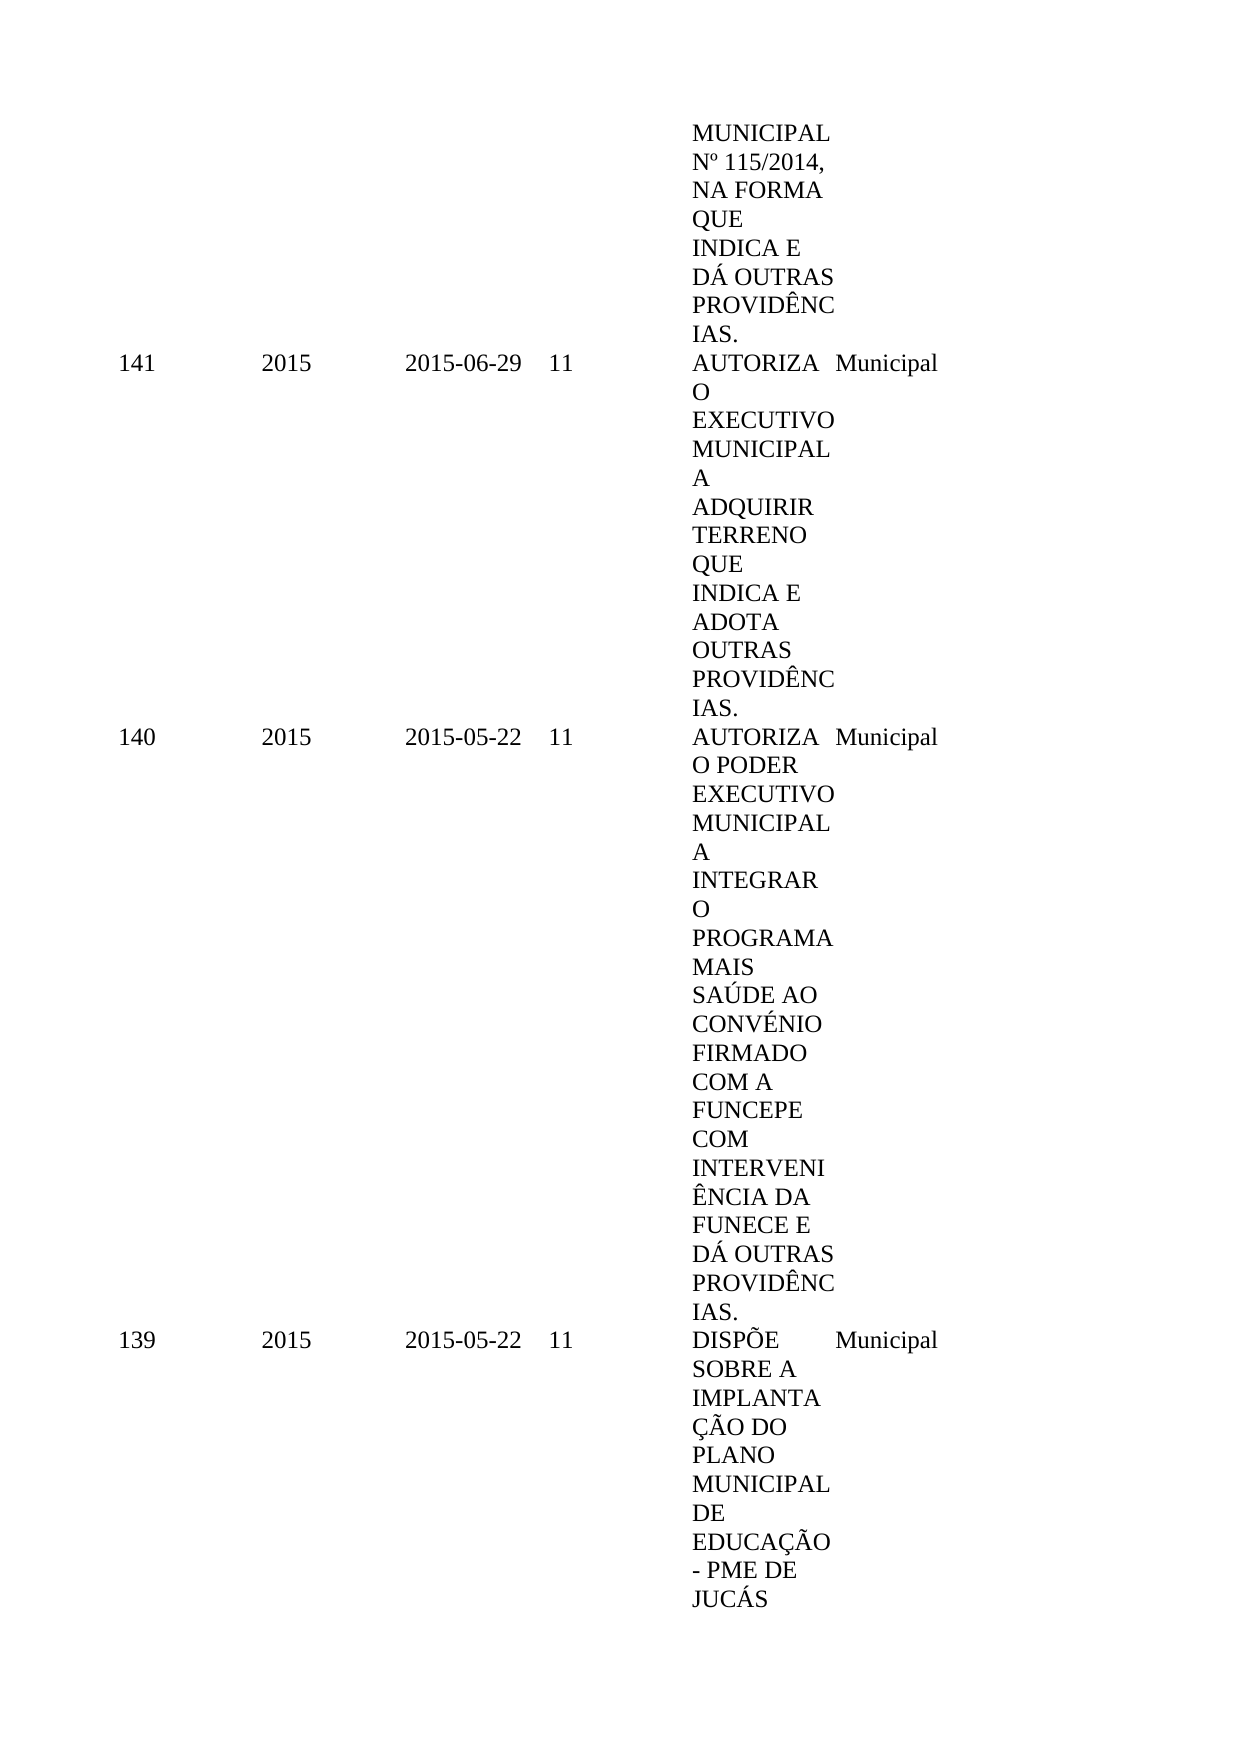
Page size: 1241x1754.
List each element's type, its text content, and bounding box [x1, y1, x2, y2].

table_cell 2015-05-22 [405, 722, 548, 1326]
table_cell AUTORIZA O EXECUTIVO MUNICIPAL A ADQUIRIR TERRENO QUE INDICA E ADOTA OUTRAS PROVIDÊNCIAS. [692, 348, 835, 722]
table_cell 11 [548, 348, 692, 722]
table_cell [979, 722, 1122, 1326]
table_cell [979, 348, 1122, 722]
table_cell [118, 118, 261, 348]
table_cell [261, 118, 405, 348]
table_cell 11 [548, 722, 692, 1326]
table_cell [548, 118, 692, 348]
table_cell 2015-06-29 [405, 348, 548, 722]
table_cell Municipal [835, 1326, 979, 1613]
table_cell MUNICIPAL Nº 115/2014, NA FORMA QUE INDICA E DÁ OUTRAS PROVIDÊNCIAS. [692, 118, 835, 348]
table_cell DISPÕE SOBRE A IMPLANTAÇÃO DO PLANO MUNICIPAL DE EDUCAÇÃO - PME DE JUCÁS [692, 1326, 835, 1613]
table_cell 11 [548, 1326, 692, 1613]
table_cell AUTORIZA O PODER EXECUTIVO MUNICIPAL A INTEGRAR O PROGRAMA MAIS SAÚDE AO CONVÉNIO FIRMADO COM A FUNCEPE COM INTERVENIÊNCIA DA FUNECE E DÁ OUTRAS PROVIDÊNCIAS. [692, 722, 835, 1326]
table_cell Municipal [835, 348, 979, 722]
table_cell 139 [118, 1326, 261, 1613]
table_cell [979, 118, 1122, 348]
table_cell 140 [118, 722, 261, 1326]
table_cell Municipal [835, 722, 979, 1326]
table_cell 2015 [261, 722, 405, 1326]
table_cell [979, 1326, 1122, 1613]
table_cell 2015-05-22 [405, 1326, 548, 1613]
table_cell 141 [118, 348, 261, 722]
table_cell [405, 118, 548, 348]
table_cell 2015 [261, 1326, 405, 1613]
table_cell 2015 [261, 348, 405, 722]
table_cell [835, 118, 979, 348]
